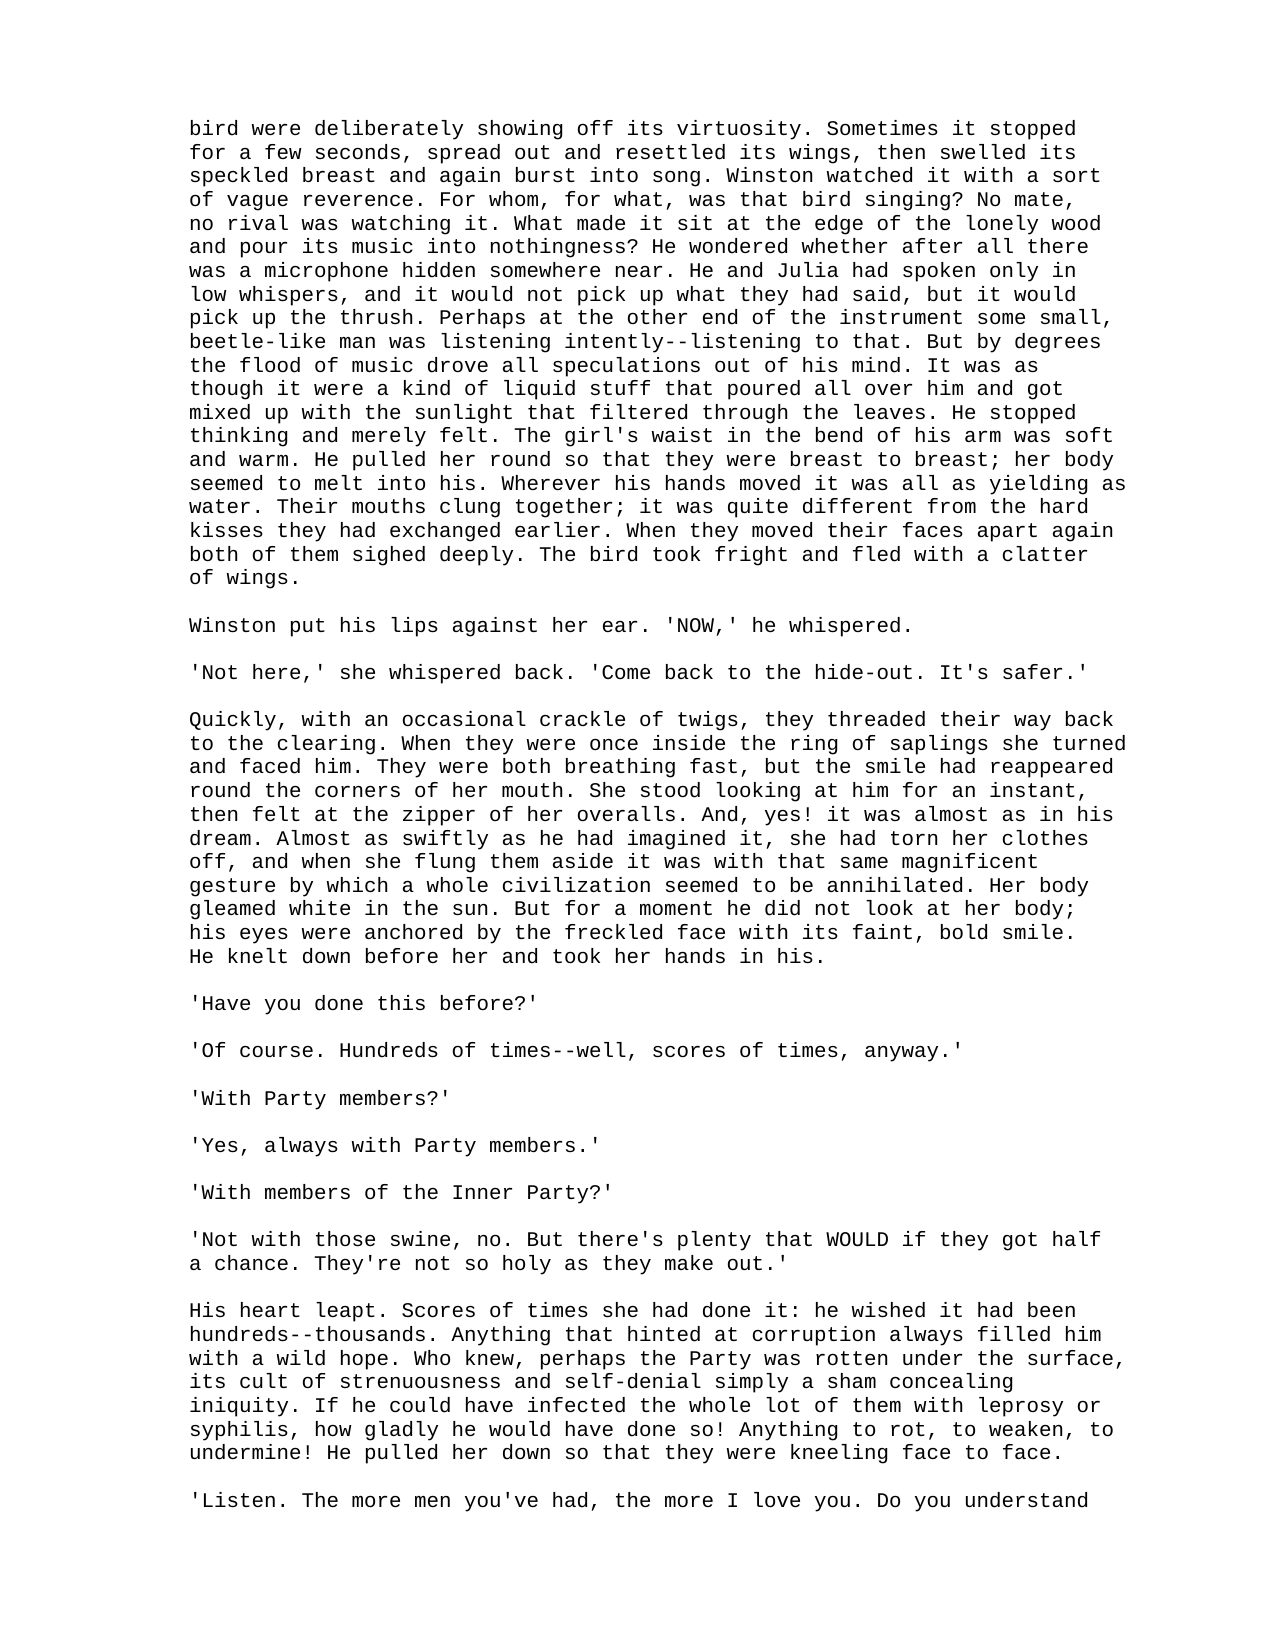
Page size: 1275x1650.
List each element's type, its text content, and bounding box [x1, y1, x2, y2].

text low whispers, and it would not pick up what they had said, but it would [189, 284, 1185, 307]
text and faced him. They were both breathing fast, but the smile had reappeared [189, 757, 1185, 780]
text hundreds--thousands. Anything that hinted at corruption always filled him [189, 1324, 1185, 1348]
text mixed up with the sunlight that filtered through the leaves. He stopped [189, 402, 1185, 426]
text for a few seconds, spread out and resettled its wings, then swelled its [189, 142, 1185, 165]
text the flood of music drove all speculations out of his mind. It was as [189, 354, 1185, 378]
text bird were deliberately showing off its virtuosity. Sometimes it stopped [189, 118, 1185, 142]
text pick up the thrush. Perhaps at the other end of the instrument some small, [189, 307, 1185, 331]
text dream. Almost as swiftly as he had imagined it, she had torn her clothes [189, 827, 1185, 851]
text of vague reverence. For whom, for what, was that bird singing? No mate, [189, 189, 1185, 213]
text was a microphone hidden somewhere near. He and Julia had spoken only in [189, 260, 1185, 284]
text his eyes were anchored by the freckled face with its faint, bold smile. [189, 922, 1185, 946]
text both of them sighed deeply. The bird took fright and fled with a clatter [189, 544, 1185, 567]
text water. Their mouths clung together; it was quite different from the hard [189, 496, 1185, 520]
text He knelt down before her and took her hands in his. 'Have you done this before?' 'Of course. Hundreds of times--well, scores of times, anyway.' 'With Party members?' 'Yes, always with Party members.' 'With members of the Inner Party?' 'Not with those swine, no. But there's plenty that WOULD if they got half [189, 946, 1185, 1253]
text speckled breast and again burst into song. Winston watched it with a sort [189, 165, 1185, 189]
text and warm. He pulled her round so that they were breast to breast; her body [189, 449, 1185, 473]
text syphilis, how gladly he would have done so! Anything to rot, to weaken, to [189, 1419, 1185, 1442]
text and pour its music into nothingness? He wondered whether after all there [189, 236, 1185, 260]
text undermine! He pulled her down so that they were kneeling face to face. 'Listen. The more men you've had, the more I love you. Do you understand [189, 1442, 1185, 1513]
text its cult of strenuousness and self-denial simply a sham concealing [189, 1371, 1185, 1395]
text a chance. They're not so holy as they make out.' His heart leapt. Scores of times she had done it: he wished it had been [189, 1253, 1185, 1324]
text round the corners of her mouth. She stood looking at him for an instant, [189, 780, 1185, 804]
text seemed to melt into his. Wherever his hands moved it was all as yielding as [189, 473, 1185, 496]
text with a wild hope. Who knew, perhaps the Party was rotten under the surface, [189, 1348, 1185, 1371]
text iniquity. If he could have infected the whole lot of them with leprosy or [189, 1395, 1185, 1419]
text of wings. Winston put his lips against her ear. 'NOW,' he whispered. 'Not here,' she whispered back. 'Come back to the hide-out. It's safer.' Quickly, with an occasional crackle of twigs, they threaded their way back [189, 567, 1185, 733]
text gleamed white in the sun. But for a moment he did not look at her body; [189, 898, 1185, 922]
text to the clearing. When they were once inside the ring of saplings she turned [189, 733, 1185, 757]
text though it were a kind of liquid stuff that poured all over him and got [189, 378, 1185, 402]
text no rival was watching it. What made it sit at the edge of the lonely wood [189, 213, 1185, 236]
text kisses they had exchanged earlier. When they moved their faces apart again [189, 520, 1185, 544]
text gesture by which a whole civilization seemed to be annihilated. Her body [189, 875, 1185, 898]
text thinking and merely felt. The girl's waist in the bend of his arm was soft [189, 426, 1185, 449]
text then felt at the zipper of her overalls. And, yes! it was almost as in his [189, 804, 1185, 827]
text beetle-like man was listening intently--listening to that. But by degrees [189, 331, 1185, 354]
text off, and when she flung them aside it was with that same magnificent [189, 851, 1185, 875]
